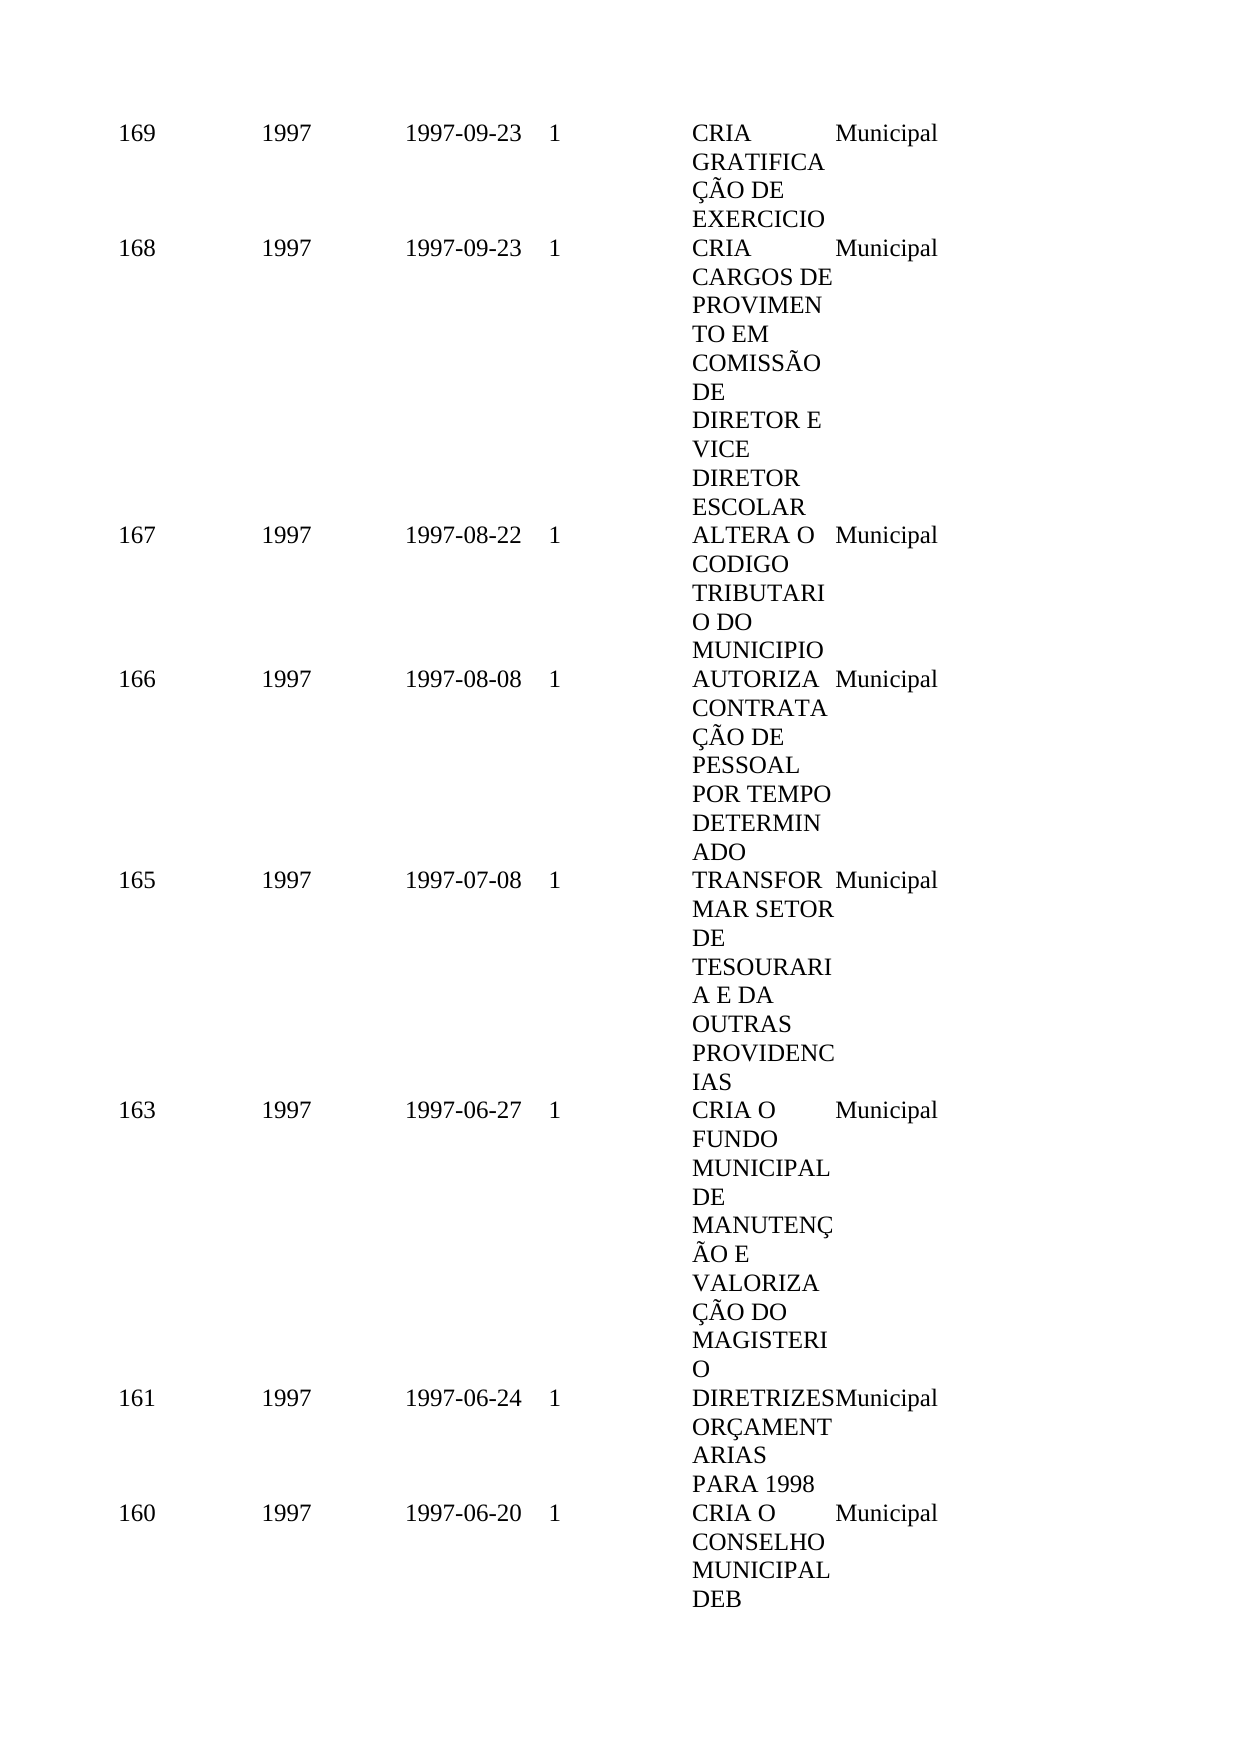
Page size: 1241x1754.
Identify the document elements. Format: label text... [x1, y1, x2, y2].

table_cell 1997 [261, 233, 405, 521]
table_cell 169 [118, 118, 261, 233]
table_cell 1997 [261, 1498, 405, 1613]
table_cell 166 [118, 664, 261, 866]
table_cell 1 [548, 664, 692, 866]
table_cell 1997-06-27 [405, 1096, 548, 1383]
table_cell Municipal [835, 1383, 979, 1498]
table_cell Municipal [835, 233, 979, 521]
table_cell 1997 [261, 1096, 405, 1383]
table_cell 1997-09-23 [405, 233, 548, 521]
table_cell [979, 233, 1122, 521]
table_cell Municipal [835, 664, 979, 866]
table_cell AUTORIZA CONTRATAÇÃO DE PESSOAL POR TEMPO DETERMINADO [692, 664, 835, 866]
table_cell 165 [118, 866, 261, 1096]
table_cell Municipal [835, 866, 979, 1096]
table_cell 1997 [261, 664, 405, 866]
table_cell Municipal [835, 521, 979, 664]
table_cell 1 [548, 1498, 692, 1613]
table_cell [979, 1498, 1122, 1613]
table_cell 1 [548, 1383, 692, 1498]
table_cell 1997-08-22 [405, 521, 548, 664]
table_cell 1 [548, 866, 692, 1096]
table_cell DIRETRIZES ORÇAMENTARIAS PARA 1998 [692, 1383, 835, 1498]
table_cell [979, 866, 1122, 1096]
table_cell ALTERA O CODIGO TRIBUTARIO DO MUNICIPIO [692, 521, 835, 664]
table_cell 1997-06-20 [405, 1498, 548, 1613]
table_cell TRANSFORMAR SETOR DE TESOURARIA E DA OUTRAS PROVIDENCIAS [692, 866, 835, 1096]
table_cell 161 [118, 1383, 261, 1498]
table_cell [979, 118, 1122, 233]
table_cell [979, 1096, 1122, 1383]
table_cell 1 [548, 233, 692, 521]
table_cell [979, 664, 1122, 866]
table_cell 1 [548, 521, 692, 664]
table_cell Municipal [835, 1096, 979, 1383]
table_cell 1 [548, 118, 692, 233]
table_cell 1997-08-08 [405, 664, 548, 866]
table_cell 1997-06-24 [405, 1383, 548, 1498]
table_cell [979, 1383, 1122, 1498]
table_cell 1997 [261, 118, 405, 233]
table_cell 1 [548, 1096, 692, 1383]
table_cell CRIA O FUNDO MUNICIPAL DE MANUTENÇÃO E VALORIZAÇÃO DO MAGISTERIO [692, 1096, 835, 1383]
table_cell 1997 [261, 866, 405, 1096]
table_cell 1997 [261, 1383, 405, 1498]
table_cell 1997-07-08 [405, 866, 548, 1096]
table_cell 160 [118, 1498, 261, 1613]
table_cell CRIA GRATIFICAÇÃO DE EXERCICIO [692, 118, 835, 233]
table_cell Municipal [835, 1498, 979, 1613]
table_cell 168 [118, 233, 261, 521]
table_cell 1997-09-23 [405, 118, 548, 233]
table_cell 1997 [261, 521, 405, 664]
table_cell CRIA O CONSELHO MUNICIPAL DEB [692, 1498, 835, 1613]
table_cell [979, 521, 1122, 664]
table_cell 167 [118, 521, 261, 664]
table_cell CRIA CARGOS DE PROVIMENTO EM COMISSÃO DE DIRETOR E VICE DIRETOR ESCOLAR [692, 233, 835, 521]
table_cell 163 [118, 1096, 261, 1383]
table_cell Municipal [835, 118, 979, 233]
